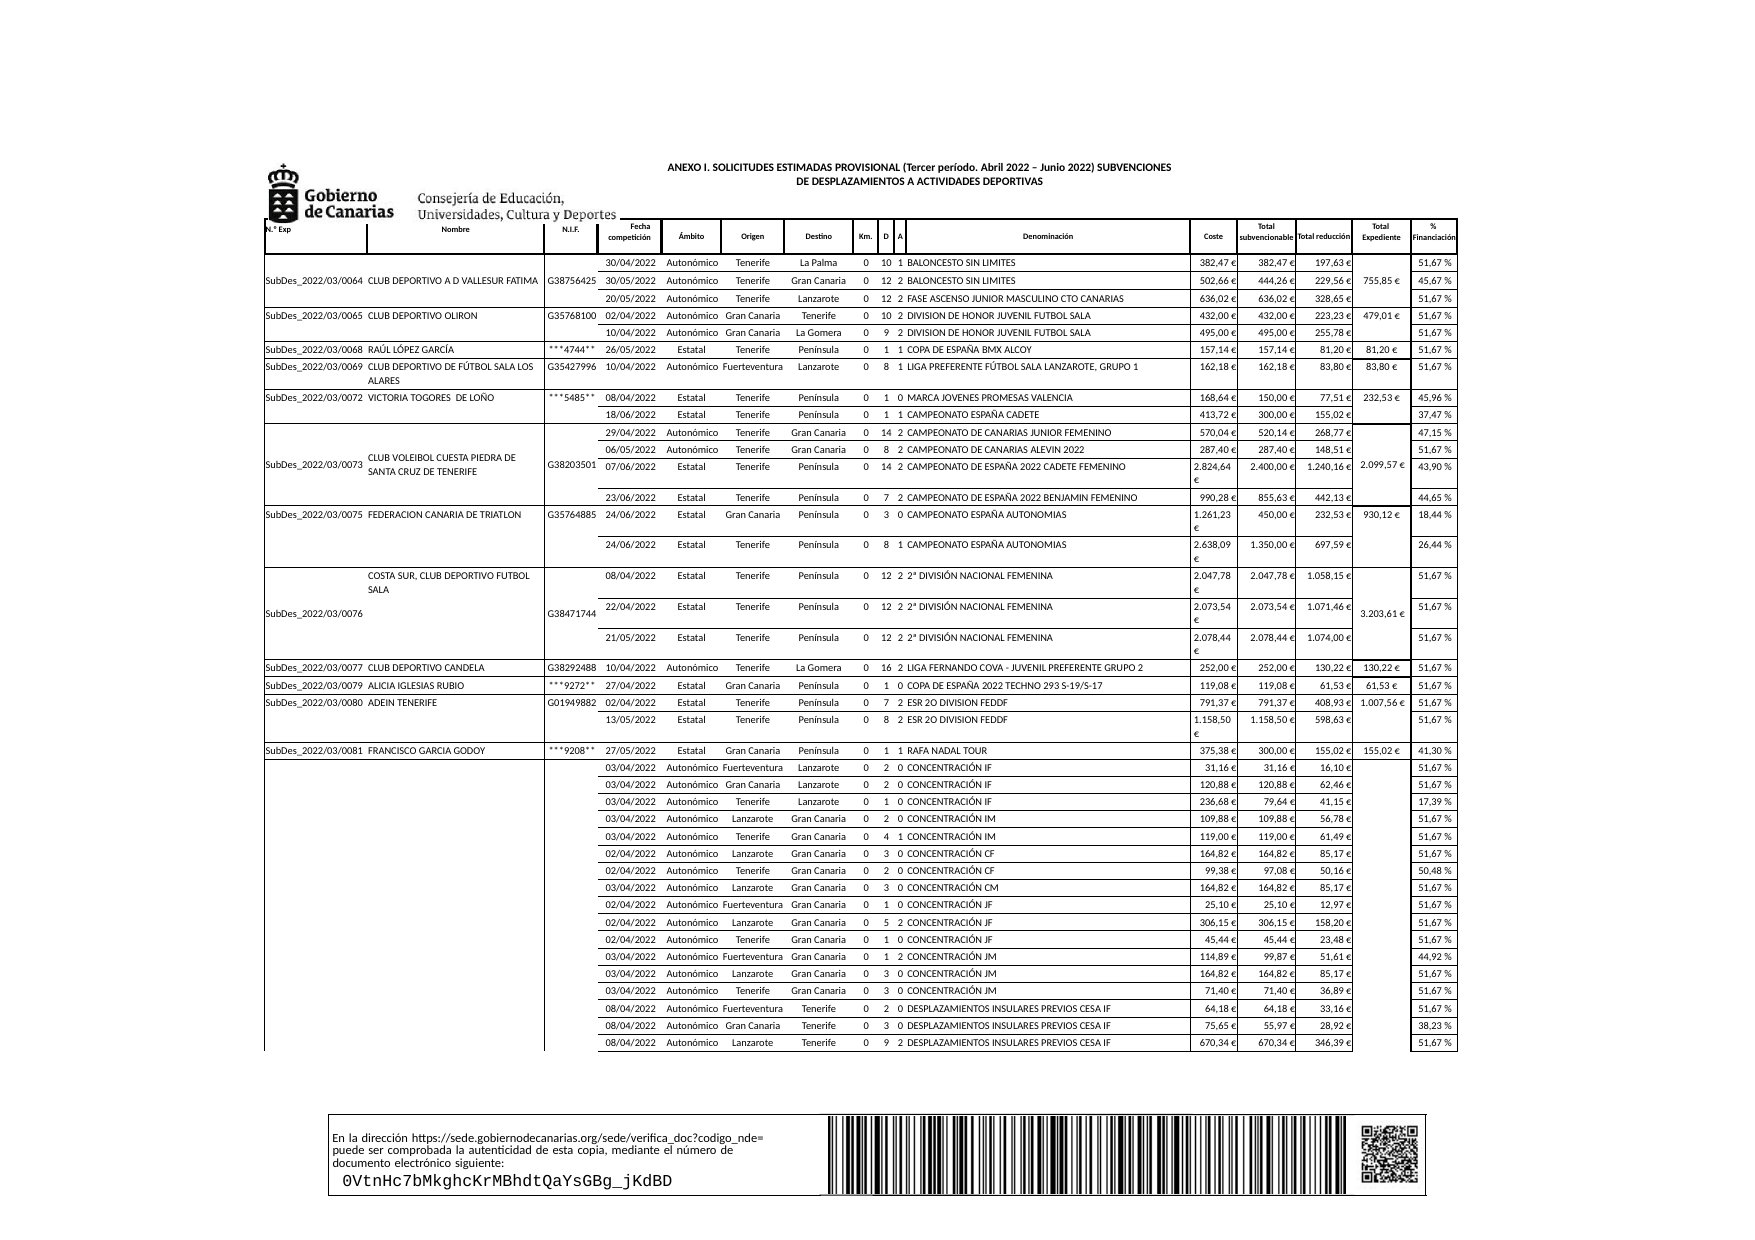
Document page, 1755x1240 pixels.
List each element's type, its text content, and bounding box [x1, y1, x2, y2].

table_cell 432,00 € [1191, 308, 1237, 324]
table_cell 10 [878, 255, 894, 271]
table_cell Autonómico [661, 660, 721, 676]
table_cell 636,02 € [1191, 290, 1237, 306]
table_cell 08/04/2022 [598, 1000, 661, 1016]
table_cell Gran Canaria [784, 441, 853, 457]
table_cell 61,49 € [1296, 828, 1352, 844]
table_cell Estatal [661, 506, 721, 536]
table_cell 2.400,00 € [1238, 459, 1295, 488]
table_cell 85,17 € [1296, 966, 1352, 982]
table_cell 162,18 € [1238, 359, 1295, 389]
table_cell Estatal [661, 599, 721, 628]
table_cell Tenerife [721, 660, 784, 676]
table_cell 520,14 € [1238, 424, 1295, 440]
table_cell 25,10 € [1191, 897, 1237, 913]
table_cell ESR 2O DIVISION FEDDF [906, 695, 1190, 711]
table_cell 26,44 % [1412, 537, 1457, 567]
table_cell 2 [894, 441, 906, 457]
table_cell 2.047,78 € [1238, 568, 1295, 598]
table_cell 3 [878, 983, 894, 999]
table_cell Lanzarote [721, 846, 784, 862]
table_cell Gran Canaria [784, 811, 853, 827]
table_cell 97,08 € [1238, 863, 1295, 879]
table_cell 0 [853, 342, 878, 358]
table_cell 30/04/2022 [598, 255, 661, 271]
table_cell 36,89 € [1296, 983, 1352, 999]
table_cell CAMPEONATO ESPAÑA AUTONOMIAS [906, 506, 1190, 536]
table_cell MARCA JOVENES PROMESAS VALENCIA [906, 390, 1190, 406]
table_cell Gran Canaria [721, 743, 784, 758]
table_cell 0 [853, 1018, 878, 1033]
table_cell 77,51 € [1296, 390, 1352, 406]
table_cell 1 [878, 342, 894, 358]
table_cell 0 [853, 489, 878, 505]
table_cell CONCENTRACIÓN CF [906, 846, 1190, 862]
table_cell CONCENTRACIÓN JF [906, 897, 1190, 913]
table_cell 287,40 € [1238, 441, 1295, 457]
table_cell 755,85 € [1353, 255, 1410, 306]
table_cell 0 [853, 677, 878, 693]
table_header Fecha competición [599, 220, 660, 253]
table_cell 164,82 € [1191, 880, 1237, 896]
table_cell Lanzarote [784, 760, 853, 776]
table_cell 0 [853, 777, 878, 793]
table_cell Fuerteventura [721, 949, 784, 965]
table_cell 2.824,64 € [1191, 459, 1237, 488]
table_cell 5 [878, 914, 894, 930]
table_cell 0 [853, 255, 878, 271]
table_cell CONCENTRACIÓN IF [906, 777, 1190, 793]
table_cell Autonómico [661, 983, 721, 999]
table_cell Gran Canaria [784, 272, 853, 289]
table_cell FRANCISCO GARCIA GODOY [367, 743, 544, 758]
table_cell 2ª DIVISIÓN NACIONAL FEMENINA [906, 568, 1190, 598]
table_cell 0 [853, 880, 878, 896]
table_cell 432,00 € [1238, 308, 1295, 324]
table_cell ADEIN TENERIFE [367, 695, 544, 741]
table_cell 2.099,57 € [1353, 425, 1410, 505]
table_header Denominación [907, 220, 1189, 253]
table_cell 2 [894, 489, 906, 505]
table_cell DESPLAZAMIENTOS INSULARES PREVIOS CESA IF [906, 1018, 1190, 1033]
table_cell 08/04/2022 [598, 568, 661, 598]
table_header Total Expediente [1353, 220, 1410, 253]
table_cell Lanzarote [721, 811, 784, 827]
table_cell Tenerife [721, 424, 784, 440]
table_header A [895, 220, 905, 253]
table_cell 10/04/2022 [598, 359, 661, 389]
table_cell Tenerife [721, 342, 784, 358]
table_cell 45,44 € [1191, 931, 1237, 948]
table_cell ***9208** [545, 743, 597, 758]
table_cell 119,00 € [1191, 828, 1237, 844]
table_cell Tenerife [721, 290, 784, 306]
table_cell Autonómico [661, 828, 721, 844]
table_cell 0 [853, 846, 878, 862]
table_cell 51,67 % [1412, 846, 1457, 862]
table_cell Estatal [661, 695, 721, 711]
table_cell Autonómico [661, 931, 721, 948]
table_cell 83,80 € [1353, 360, 1410, 389]
table_cell 51,67 % [1412, 712, 1457, 741]
table_cell 0 [853, 359, 878, 389]
table_cell Tenerife [721, 828, 784, 844]
table_cell 41,30 % [1412, 743, 1457, 758]
table_cell SubDes_2022/03/0069 [265, 359, 367, 389]
table_cell 1.071,46 € [1296, 599, 1352, 628]
table_cell Gran Canaria [721, 506, 784, 536]
table_cell Península [784, 407, 853, 423]
table_cell Fuerteventura [721, 359, 784, 389]
table_cell G38292488 [545, 660, 597, 676]
table_cell Fuerteventura [721, 760, 784, 776]
table_cell Estatal [661, 390, 721, 406]
table_cell 670,34 € [1238, 1035, 1295, 1051]
table_cell DIVISION DE HONOR JUVENIL FUTBOL SALA [906, 308, 1190, 324]
table_cell Gran Canaria [784, 897, 853, 913]
table_header Ámbito [663, 220, 720, 253]
table_cell 164,82 € [1191, 846, 1237, 862]
table_cell 64,18 € [1238, 1000, 1295, 1016]
table_cell 2 [894, 914, 906, 930]
table_cell 17,39 % [1412, 794, 1457, 810]
table_cell 12 [878, 629, 894, 659]
table_cell 51,67 % [1412, 342, 1457, 358]
table_cell 670,34 € [1191, 1035, 1237, 1051]
table_cell Península [784, 743, 853, 758]
table_cell 51,67 % [1412, 441, 1457, 457]
table_cell Tenerife [721, 863, 784, 879]
table_cell 20/05/2022 [598, 290, 661, 306]
table_cell CONCENTRACIÓN JM [906, 966, 1190, 982]
table_cell 0 [853, 537, 878, 567]
table_cell 18/06/2022 [598, 407, 661, 423]
table_cell 1 [894, 537, 906, 567]
table_cell 79,64 € [1238, 794, 1295, 810]
table_cell Autonómico [661, 897, 721, 913]
table_cell 306,15 € [1191, 914, 1237, 930]
table_cell 0 [853, 325, 878, 341]
table_cell 570,04 € [1191, 424, 1237, 440]
table_header N.I.F. [545, 224, 596, 253]
table_cell 85,17 € [1296, 846, 1352, 862]
table_cell 1 [878, 931, 894, 948]
table_cell 0 [853, 966, 878, 982]
table_cell Gran Canaria [721, 677, 784, 693]
table_cell Tenerife [721, 794, 784, 810]
table_cell 2 [894, 695, 906, 711]
table_cell 12 [878, 568, 894, 598]
table_cell Tenerife [721, 272, 784, 289]
table_cell 1.158,50 € [1238, 712, 1295, 741]
table_cell CONCENTRACIÓN IM [906, 811, 1190, 827]
table_cell 41,15 € [1296, 794, 1352, 810]
table_cell 29/04/2022 [598, 424, 661, 440]
table_cell 9 [878, 325, 894, 341]
table_cell 0 [853, 290, 878, 306]
table_cell 1 [894, 743, 906, 758]
table_cell 0 [894, 794, 906, 810]
table_cell 119,08 € [1238, 677, 1295, 693]
table_cell 223,23 € [1296, 308, 1352, 324]
table_cell 990,28 € [1191, 489, 1237, 505]
table_cell 61,53 € [1353, 678, 1410, 693]
table_cell 51,67 % [1412, 255, 1457, 271]
table_cell 1 [894, 359, 906, 389]
table_cell G35768100 [545, 308, 597, 341]
table_cell Tenerife [721, 568, 784, 598]
table_cell Estatal [661, 459, 721, 488]
table_cell 0 [894, 777, 906, 793]
table_cell CAMPEONATO DE CANARIAS JUNIOR FEMENINO [906, 424, 1190, 440]
table_cell Península [784, 506, 853, 536]
table_cell 27/05/2022 [598, 743, 661, 758]
table_cell 268,77 € [1296, 424, 1352, 440]
table_cell 2 [894, 308, 906, 324]
table_cell CLUB DEPORTIVO CANDELA [367, 660, 544, 676]
table_cell 155,02 € [1296, 743, 1352, 758]
table_cell 2.073,54 € [1191, 599, 1237, 628]
table_cell 03/04/2022 [598, 760, 661, 776]
table_cell Estatal [661, 568, 721, 598]
table_cell 08/04/2022 [598, 390, 661, 406]
table_cell CAMPEONATO DE ESPAÑA 2022 CADETE FEMENINO [906, 459, 1190, 488]
table_cell CONCENTRACIÓN CF [906, 863, 1190, 879]
table_cell 3 [878, 966, 894, 982]
table_cell 25,10 € [1238, 897, 1295, 913]
table_cell Gran Canaria [784, 828, 853, 844]
table_cell 06/05/2022 [598, 441, 661, 457]
table_cell 502,66 € [1191, 272, 1237, 289]
table_cell 02/04/2022 [598, 931, 661, 948]
table_cell 21/05/2022 [598, 629, 661, 659]
table_header N.º Exp [266, 220, 366, 253]
table_cell 1 [894, 342, 906, 358]
table_cell 43,90 % [1412, 459, 1457, 488]
table_cell Fuerteventura [721, 897, 784, 913]
table_cell Tenerife [721, 255, 784, 271]
table_cell 0 [894, 863, 906, 879]
table_cell 252,00 € [1238, 660, 1295, 676]
table_cell SubDes_2022/03/0081 [265, 743, 367, 758]
table_cell 0 [853, 629, 878, 659]
table_header Total subvencionable [1238, 220, 1295, 253]
table_cell Lanzarote [784, 777, 853, 793]
table_cell 2 [878, 760, 894, 776]
table_cell 2 [878, 811, 894, 827]
table_cell 0 [894, 390, 906, 406]
table_cell Lanzarote [784, 290, 853, 306]
table_cell Autonómico [661, 424, 721, 440]
table_cell 162,18 € [1191, 359, 1237, 389]
table_cell 02/04/2022 [598, 695, 661, 711]
table_cell G01949882 [545, 695, 597, 741]
table_cell 300,00 € [1238, 407, 1295, 423]
table_cell 12,97 € [1296, 897, 1352, 913]
table_cell 0 [853, 695, 878, 711]
table_cell 1 [878, 390, 894, 406]
table_cell 300,00 € [1238, 743, 1295, 758]
table_cell La Gomera [784, 325, 853, 341]
table_cell 4 [878, 828, 894, 844]
table_cell 12 [878, 272, 894, 289]
table_cell CAMPEONATO DE ESPAÑA 2022 BENJAMIN FEMENINO [906, 489, 1190, 505]
table_cell 3 [878, 880, 894, 896]
table_cell 33,16 € [1296, 1000, 1352, 1016]
table_cell 2.638,09 € [1191, 537, 1237, 567]
table_cell [367, 760, 544, 1051]
table_header Nombre [368, 224, 543, 253]
table_cell FEDERACION CANARIA DE TRIATLON [367, 506, 544, 567]
table_cell 0 [853, 949, 878, 965]
table_cell CONCENTRACIÓN IF [906, 794, 1190, 810]
table_cell G35427996 [545, 359, 597, 389]
table_cell 51,67 % [1412, 660, 1457, 676]
table_cell Autonómico [661, 949, 721, 965]
table_cell 0 [894, 880, 906, 896]
table_cell 61,53 € [1296, 677, 1352, 693]
table_cell CAMPEONATO ESPAÑA AUTONOMIAS [906, 537, 1190, 567]
table_cell 23,48 € [1296, 931, 1352, 948]
table_cell 51,67 % [1412, 599, 1457, 628]
table_cell [1353, 760, 1410, 1051]
table_cell 1.240,16 € [1296, 459, 1352, 488]
table_cell 1 [878, 949, 894, 965]
table_cell Gran Canaria [784, 931, 853, 948]
table_cell Autonómico [661, 441, 721, 457]
table_cell 24/06/2022 [598, 537, 661, 567]
table_cell Tenerife [784, 1018, 853, 1033]
table_header Origen [722, 220, 783, 253]
table_cell 236,68 € [1191, 794, 1237, 810]
table_cell 50,48 % [1412, 863, 1457, 879]
table_cell 1.007,56 € [1353, 695, 1410, 741]
table_cell Autonómico [661, 914, 721, 930]
table_cell Península [784, 537, 853, 567]
table_cell 51,67 % [1412, 359, 1457, 389]
table_cell 3 [878, 506, 894, 536]
table_cell 51,67 % [1412, 914, 1457, 930]
table_cell RAÚL LÓPEZ GARCÍA [367, 342, 544, 358]
table_cell 164,82 € [1191, 966, 1237, 982]
table_cell 157,14 € [1191, 342, 1237, 358]
table_cell Tenerife [784, 1000, 853, 1016]
table_cell Gran Canaria [784, 983, 853, 999]
table_cell Gran Canaria [784, 846, 853, 862]
table_cell Península [784, 459, 853, 488]
table_cell 306,15 € [1238, 914, 1295, 930]
table_cell 0 [853, 568, 878, 598]
table_header % Financiación [1412, 220, 1456, 253]
table_cell 10 [878, 308, 894, 324]
table_cell 2 [894, 1035, 906, 1051]
table_cell Tenerife [721, 983, 784, 999]
table_cell CONCENTRACIÓN IF [906, 760, 1190, 776]
table_cell 120,88 € [1238, 777, 1295, 793]
table_cell SubDes_2022/03/0065 [265, 308, 367, 341]
table_cell 2.073,54 € [1238, 599, 1295, 628]
table_cell 16 [878, 660, 894, 676]
table_cell 51,67 % [1412, 760, 1457, 776]
table_cell 51,61 € [1296, 949, 1352, 965]
table_cell 81,20 € [1353, 342, 1410, 358]
table_cell CONCENTRACIÓN JF [906, 914, 1190, 930]
table_cell 22/04/2022 [598, 599, 661, 628]
table_cell Tenerife [721, 712, 784, 741]
table_cell [545, 760, 597, 1051]
table_cell CAMPEONATO ESPAÑA CADETE [906, 407, 1190, 423]
table_cell 9 [878, 1035, 894, 1051]
table_cell 1 [878, 897, 894, 913]
table_cell 791,37 € [1191, 695, 1237, 711]
table_cell 114,89 € [1191, 949, 1237, 965]
table_cell Autonómico [661, 880, 721, 896]
table_cell 2ª DIVISIÓN NACIONAL FEMENINA [906, 629, 1190, 659]
table_cell 51,67 % [1412, 568, 1457, 598]
table_cell 1.074,00 € [1296, 629, 1352, 659]
table_cell Tenerife [784, 1035, 853, 1051]
table_cell 24/06/2022 [598, 506, 661, 536]
table_header Destino [785, 220, 852, 253]
table_cell 0 [853, 308, 878, 324]
table_cell 51,67 % [1412, 966, 1457, 982]
table_cell 0 [853, 407, 878, 423]
table_cell 479,01 € [1353, 308, 1410, 341]
table_cell 16,10 € [1296, 760, 1352, 776]
table_cell G38471744 [545, 568, 597, 659]
table_cell G35764885 [545, 506, 597, 567]
table_cell 0 [894, 811, 906, 827]
table_cell 346,39 € [1296, 1035, 1352, 1051]
table_cell [265, 760, 367, 1051]
table_cell G38203501 [545, 424, 597, 505]
table_cell 8 [878, 359, 894, 389]
table_cell 229,56 € [1296, 272, 1352, 289]
table_cell 8 [878, 537, 894, 567]
table_cell COPA DE ESPAÑA BMX ALCOY [906, 342, 1190, 358]
table_cell SubDes_2022/03/0072 [265, 390, 367, 423]
table_cell Autonómico [661, 794, 721, 810]
table_cell SubDes_2022/03/0075 [265, 506, 367, 567]
table_cell 2 [878, 863, 894, 879]
table_cell Tenerife [721, 407, 784, 423]
table_cell 109,88 € [1238, 811, 1295, 827]
table_cell 51,67 % [1412, 897, 1457, 913]
table_cell 51,67 % [1412, 290, 1457, 306]
table_cell Península [784, 712, 853, 741]
table_cell 2.078,44 € [1191, 629, 1237, 659]
table_cell 382,47 € [1238, 255, 1295, 271]
table_cell 03/04/2022 [598, 811, 661, 827]
table_cell Península [784, 342, 853, 358]
table_cell ***4744** [545, 342, 597, 358]
table_cell CONCENTRACIÓN JM [906, 983, 1190, 999]
table_cell Gran Canaria [784, 880, 853, 896]
table_cell ESR 2O DIVISION FEDDF [906, 712, 1190, 741]
table_cell 2 [894, 290, 906, 306]
table_cell 31,16 € [1238, 760, 1295, 776]
table_cell 44,65 % [1412, 489, 1457, 505]
table_cell 2 [894, 629, 906, 659]
table_cell 51,67 % [1412, 1000, 1457, 1016]
table_cell 328,65 € [1296, 290, 1352, 306]
table_cell 2 [894, 599, 906, 628]
table_cell 0 [853, 863, 878, 879]
table_cell 81,20 € [1296, 342, 1352, 358]
table_cell 3 [878, 1018, 894, 1033]
table_cell 85,17 € [1296, 880, 1352, 896]
table_cell 03/04/2022 [598, 880, 661, 896]
table_cell 1 [878, 407, 894, 423]
table_cell 23/06/2022 [598, 489, 661, 505]
table_cell 62,46 € [1296, 777, 1352, 793]
table_cell Tenerife [721, 459, 784, 488]
table_cell 120,88 € [1191, 777, 1237, 793]
table_cell ***5485** [545, 390, 597, 423]
table_cell 0 [853, 599, 878, 628]
table_cell 0 [853, 760, 878, 776]
table_cell SubDes_2022/03/0068 [265, 342, 367, 358]
table_cell 51,67 % [1412, 931, 1457, 948]
table_cell 64,18 € [1191, 1000, 1237, 1016]
table_cell 2 [878, 1000, 894, 1016]
table_cell 30/05/2022 [598, 272, 661, 289]
table_cell 1 [894, 828, 906, 844]
table_cell 0 [894, 983, 906, 999]
table_cell Estatal [661, 342, 721, 358]
table_cell BALONCESTO SIN LIMITES [906, 272, 1190, 289]
table_cell 0 [853, 1035, 878, 1051]
table_cell Península [784, 489, 853, 505]
table_cell 2.047,78 € [1191, 568, 1237, 598]
table_cell 0 [853, 897, 878, 913]
table_cell 1.158,50 € [1191, 712, 1237, 741]
table_cell La Palma [784, 255, 853, 271]
table_cell 155,02 € [1353, 743, 1410, 758]
table_cell 157,14 € [1238, 342, 1295, 358]
table_cell 51,67 % [1412, 828, 1457, 844]
table_cell DESPLAZAMIENTOS INSULARES PREVIOS CESA IF [906, 1000, 1190, 1016]
table_cell CLUB DEPORTIVO OLIRON [367, 308, 544, 341]
table_cell 75,65 € [1191, 1018, 1237, 1033]
table_cell 0 [894, 966, 906, 982]
table_cell 02/04/2022 [598, 846, 661, 862]
table_cell DESPLAZAMIENTOS INSULARES PREVIOS CESA IF [906, 1035, 1190, 1051]
table_cell 0 [894, 931, 906, 948]
table_cell 55,97 € [1238, 1018, 1295, 1033]
table_cell Gran Canaria [784, 863, 853, 879]
table_cell 02/04/2022 [598, 863, 661, 879]
table_cell 0 [853, 424, 878, 440]
table_header Coste [1191, 220, 1236, 253]
table_cell 2ª DIVISIÓN NACIONAL FEMENINA [906, 599, 1190, 628]
table_cell 44,92 % [1412, 949, 1457, 965]
table_cell VICTORIA TOGORES DE LOÑO [367, 390, 544, 423]
table_cell BALONCESTO SIN LIMITES [906, 255, 1190, 271]
table_cell 1 [894, 407, 906, 423]
table_cell Península [784, 390, 853, 406]
table_cell Tenerife [721, 629, 784, 659]
table_cell 598,63 € [1296, 712, 1352, 741]
table_cell SubDes_2022/03/0080 [265, 695, 367, 741]
table_cell Autonómico [661, 359, 721, 389]
table_cell Autonómico [661, 846, 721, 862]
table_cell Autonómico [661, 811, 721, 827]
table_cell Tenerife [721, 599, 784, 628]
table_cell 413,72 € [1191, 407, 1237, 423]
table_cell 0 [853, 712, 878, 741]
table_cell 03/04/2022 [598, 966, 661, 982]
table_cell CLUB DEPORTIVO DE FÚTBOL SALA LOS ALARES [367, 359, 544, 389]
table_cell FASE ASCENSO JUNIOR MASCULINO CTO CANARIAS [906, 290, 1190, 306]
table_cell 83,80 € [1296, 359, 1352, 389]
table_cell ALICIA IGLESIAS RUBIO [367, 677, 544, 693]
table_cell 232,53 € [1296, 506, 1352, 536]
table_cell 03/04/2022 [598, 794, 661, 810]
table_cell 31,16 € [1191, 760, 1237, 776]
table_cell 408,93 € [1296, 695, 1352, 711]
table_cell 56,78 € [1296, 811, 1352, 827]
table_cell 03/04/2022 [598, 777, 661, 793]
table_cell 0 [894, 760, 906, 776]
table_cell Gran Canaria [721, 1018, 784, 1033]
table_cell SubDes_2022/03/0079 [265, 677, 367, 693]
table_cell 855,63 € [1238, 489, 1295, 505]
table_cell 444,26 € [1238, 272, 1295, 289]
table_cell Gran Canaria [721, 308, 784, 324]
table_cell 0 [853, 272, 878, 289]
table_cell Tenerife [784, 308, 853, 324]
table_cell LIGA FERNANDO COVA - JUVENIL PREFERENTE GRUPO 2 [906, 660, 1190, 676]
table_cell Tenerife [721, 489, 784, 505]
table_cell 2 [894, 568, 906, 598]
table_cell 71,40 € [1238, 983, 1295, 999]
table_cell 8 [878, 441, 894, 457]
table_cell CONCENTRACIÓN IM [906, 828, 1190, 844]
table_cell 45,44 € [1238, 931, 1295, 948]
table_cell 14 [878, 424, 894, 440]
table_cell Autonómico [661, 1000, 721, 1016]
table_cell 164,82 € [1238, 880, 1295, 896]
table_cell 18,44 % [1412, 506, 1457, 536]
table_cell Gran Canaria [784, 949, 853, 965]
table_cell Estatal [661, 489, 721, 505]
table_cell Autonómico [661, 1018, 721, 1033]
table_cell CLUB VOLEIBOL CUESTA PIEDRA DE SANTA CRUZ DE TENERIFE [367, 424, 544, 505]
table_cell SubDes_2022/03/0077 [265, 660, 367, 676]
table_cell 930,12 € [1353, 507, 1410, 567]
table_cell 495,00 € [1191, 325, 1237, 341]
table_cell 495,00 € [1238, 325, 1295, 341]
table_cell LIGA PREFERENTE FÚTBOL SALA LANZAROTE, GRUPO 1 [906, 359, 1190, 389]
table_cell 1 [894, 255, 906, 271]
table_cell 375,38 € [1191, 743, 1237, 758]
table_cell 168,64 € [1191, 390, 1237, 406]
table_cell 0 [894, 506, 906, 536]
table_cell Autonómico [661, 290, 721, 306]
table_cell 51,67 % [1412, 629, 1457, 659]
table_cell Autonómico [661, 325, 721, 341]
table_cell G38756425 [545, 255, 597, 306]
table_cell 28,92 € [1296, 1018, 1352, 1033]
table_cell 0 [853, 811, 878, 827]
table_header D [879, 220, 893, 253]
table_cell Autonómico [661, 863, 721, 879]
table_cell Autonómico [661, 272, 721, 289]
table_cell Gran Canaria [784, 914, 853, 930]
table_cell 255,78 € [1296, 325, 1352, 341]
table_cell 1 [878, 743, 894, 758]
table_cell Autonómico [661, 966, 721, 982]
table_cell 10/04/2022 [598, 660, 661, 676]
table_cell Tenerife [721, 537, 784, 567]
table_cell 109,88 € [1191, 811, 1237, 827]
table_cell 2.078,44 € [1238, 629, 1295, 659]
table_cell 27/04/2022 [598, 677, 661, 693]
table_cell 791,37 € [1238, 695, 1295, 711]
table_cell Península [784, 568, 853, 598]
table_cell Autonómico [661, 777, 721, 793]
table_cell 1.350,00 € [1238, 537, 1295, 567]
table_cell 50,16 € [1296, 863, 1352, 879]
table_cell Estatal [661, 712, 721, 741]
table_cell 450,00 € [1238, 506, 1295, 536]
table_cell 232,53 € [1353, 390, 1410, 423]
table_cell Tenerife [721, 390, 784, 406]
table_cell 0 [894, 1000, 906, 1016]
table_cell 0 [853, 459, 878, 488]
table_cell 1 [878, 794, 894, 810]
table_cell Fuerteventura [721, 1000, 784, 1016]
table_cell RAFA NADAL TOUR [906, 743, 1190, 758]
table_cell Estatal [661, 677, 721, 693]
table_cell 07/06/2022 [598, 459, 661, 488]
table_cell La Gomera [784, 660, 853, 676]
table_cell 45,67 % [1412, 272, 1457, 289]
table_cell Península [784, 599, 853, 628]
table_cell 0 [853, 506, 878, 536]
table_cell 0 [853, 983, 878, 999]
table_cell 197,63 € [1296, 255, 1352, 271]
table_cell 382,47 € [1191, 255, 1237, 271]
table_cell Autonómico [661, 1035, 721, 1051]
table_cell 164,82 € [1238, 966, 1295, 982]
table_cell 0 [853, 914, 878, 930]
table_cell 2 [894, 272, 906, 289]
table_cell 10/04/2022 [598, 325, 661, 341]
table_cell 2 [894, 712, 906, 741]
table_cell 8 [878, 712, 894, 741]
table_cell Península [784, 695, 853, 711]
table_cell 3.203,61 € [1353, 568, 1410, 659]
table_cell 51,67 % [1412, 880, 1457, 896]
table_cell 130,22 € [1296, 660, 1352, 676]
table_cell 51,67 % [1412, 777, 1457, 793]
table_cell 03/04/2022 [598, 949, 661, 965]
table_cell 99,87 € [1238, 949, 1295, 965]
table_cell Tenerife [721, 931, 784, 948]
table_cell 38,23 % [1412, 1018, 1457, 1033]
table_cell 164,82 € [1238, 846, 1295, 862]
table_cell 12 [878, 599, 894, 628]
table_cell 155,02 € [1296, 407, 1352, 423]
table_cell 7 [878, 695, 894, 711]
table_cell 7 [878, 489, 894, 505]
table_cell CONCENTRACIÓN JM [906, 949, 1190, 965]
table_cell Lanzarote [721, 880, 784, 896]
table_cell 0 [853, 1000, 878, 1016]
table_cell 0 [894, 846, 906, 862]
table_cell 02/04/2022 [598, 897, 661, 913]
table_cell Lanzarote [784, 359, 853, 389]
table_cell 1.261,23 € [1191, 506, 1237, 536]
table_cell 119,00 € [1238, 828, 1295, 844]
table_cell 3 [878, 846, 894, 862]
table_cell CAMPEONATO DE CANARIAS ALEVIN 2022 [906, 441, 1190, 457]
table_cell 130,22 € [1353, 661, 1410, 676]
table_cell SubDes_2022/03/0073 [265, 424, 367, 505]
table_cell Gran Canaria [784, 966, 853, 982]
table_cell Tenerife [721, 695, 784, 711]
table_cell Estatal [661, 629, 721, 659]
table_cell 1.058,15 € [1296, 568, 1352, 598]
table_cell 2 [894, 949, 906, 965]
table_cell SubDes_2022/03/0064 [265, 255, 367, 306]
table_cell 2 [894, 325, 906, 341]
table_cell Península [784, 629, 853, 659]
table_cell Tenerife [721, 441, 784, 457]
table_cell 0 [853, 794, 878, 810]
table_cell 51,67 % [1412, 695, 1457, 711]
table_cell 03/04/2022 [598, 828, 661, 844]
table_cell DIVISION DE HONOR JUVENIL FUTBOL SALA [906, 325, 1190, 341]
table_cell 158,20 € [1296, 914, 1352, 930]
table_cell Autonómico [661, 255, 721, 271]
table_cell 0 [853, 390, 878, 406]
table_cell 51,67 % [1412, 677, 1457, 693]
table_cell 2 [894, 424, 906, 440]
table_cell 0 [894, 897, 906, 913]
table_cell 14 [878, 459, 894, 488]
table_cell ***9272** [545, 677, 597, 693]
table_cell 02/04/2022 [598, 914, 661, 930]
table_cell 08/04/2022 [598, 1018, 661, 1033]
table_cell 51,67 % [1412, 983, 1457, 999]
table_cell 0 [853, 743, 878, 758]
table_cell COSTA SUR, CLUB DEPORTIVO FUTBOL SALA [367, 568, 544, 659]
table_cell 442,13 € [1296, 489, 1352, 505]
table_cell Lanzarote [784, 794, 853, 810]
table_cell CONCENTRACIÓN JF [906, 931, 1190, 948]
table_cell 51,67 % [1412, 308, 1457, 324]
table_cell Lanzarote [721, 1035, 784, 1051]
table_cell 51,67 % [1412, 325, 1457, 341]
table_cell 2 [878, 777, 894, 793]
table_cell 13/05/2022 [598, 712, 661, 741]
table_cell 47,15 % [1412, 424, 1457, 440]
table_cell 0 [894, 1018, 906, 1033]
table_cell 02/04/2022 [598, 308, 661, 324]
table_cell CONCENTRACIÓN CM [906, 880, 1190, 896]
table_cell SubDes_2022/03/0076 [265, 568, 367, 659]
table_cell 51,67 % [1412, 1035, 1457, 1051]
table_cell Lanzarote [721, 914, 784, 930]
table_cell 12 [878, 290, 894, 306]
table_cell 1 [878, 677, 894, 693]
table_cell 71,40 € [1191, 983, 1237, 999]
table_cell 2 [894, 660, 906, 676]
table_header Total reducción [1297, 220, 1351, 253]
table_cell 26/05/2022 [598, 342, 661, 358]
table_cell 37,47 % [1412, 407, 1457, 423]
table_cell Autonómico [661, 760, 721, 776]
table_cell 08/04/2022 [598, 1035, 661, 1051]
table_cell 0 [853, 931, 878, 948]
table_cell Lanzarote [721, 966, 784, 982]
table_cell 99,38 € [1191, 863, 1237, 879]
table_cell Península [784, 677, 853, 693]
table_cell Estatal [661, 537, 721, 567]
table_cell Gran Canaria [784, 424, 853, 440]
table_cell 636,02 € [1238, 290, 1295, 306]
table_cell Estatal [661, 743, 721, 758]
table_cell COPA DE ESPAÑA 2022 TECHNO 293 S-19/S-17 [906, 677, 1190, 693]
table_cell 148,51 € [1296, 441, 1352, 457]
table_cell 0 [853, 828, 878, 844]
table_header Km. [854, 220, 877, 253]
table_cell 0 [853, 660, 878, 676]
table_cell 2 [894, 459, 906, 488]
table_cell 03/04/2022 [598, 983, 661, 999]
table_cell 150,00 € [1238, 390, 1295, 406]
table_cell 0 [853, 441, 878, 457]
table_cell 697,59 € [1296, 537, 1352, 567]
table_cell Gran Canaria [721, 325, 784, 341]
table_cell 252,00 € [1191, 660, 1237, 676]
table_cell 0 [894, 677, 906, 693]
table_cell 45,96 % [1412, 390, 1457, 406]
table_cell Estatal [661, 407, 721, 423]
table_cell CLUB DEPORTIVO A D VALLESUR FATIMA [367, 255, 544, 306]
table_cell 287,40 € [1191, 441, 1237, 457]
table_cell Autonómico [661, 308, 721, 324]
table_cell 119,08 € [1191, 677, 1237, 693]
table_cell 51,67 % [1412, 811, 1457, 827]
table_cell Gran Canaria [721, 777, 784, 793]
